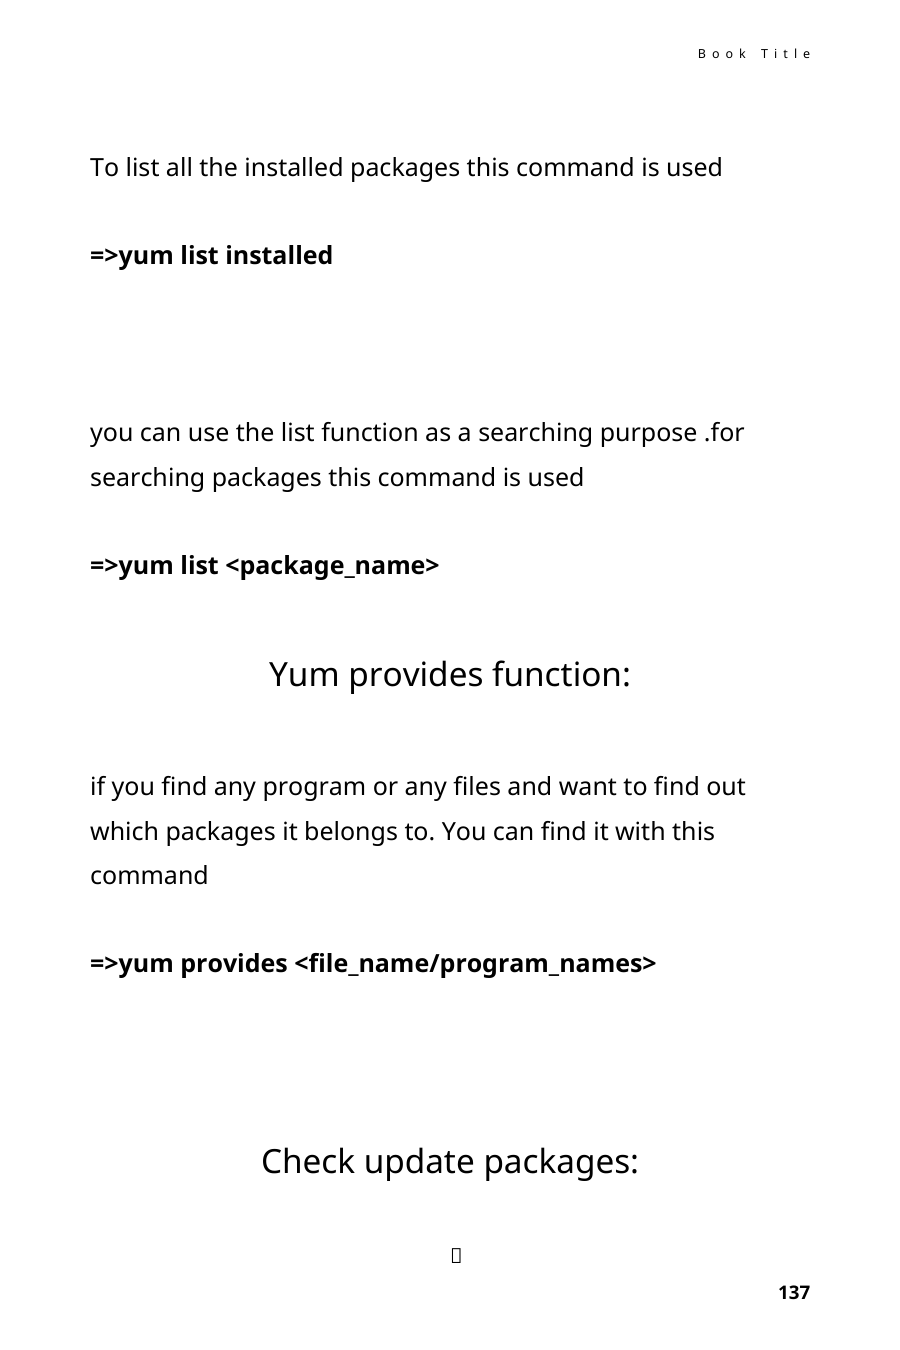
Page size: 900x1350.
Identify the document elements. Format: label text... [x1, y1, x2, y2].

text you can use the list function as a searching purpose .for searching packages this command is used [90, 415, 810, 493]
text =>yum list <package_name> [90, 548, 810, 582]
text if you find any program or any files and want to find out which packages it belongs to. You can find it with this command [90, 769, 810, 891]
text To list all the installed packages this command is used [90, 149, 810, 183]
text =>yum list installed [90, 238, 810, 272]
text =>yum provides <file_name/program_names> [90, 946, 810, 980]
text Check update packages: [90, 1138, 810, 1183]
text Yum provides function: [90, 651, 810, 696]
